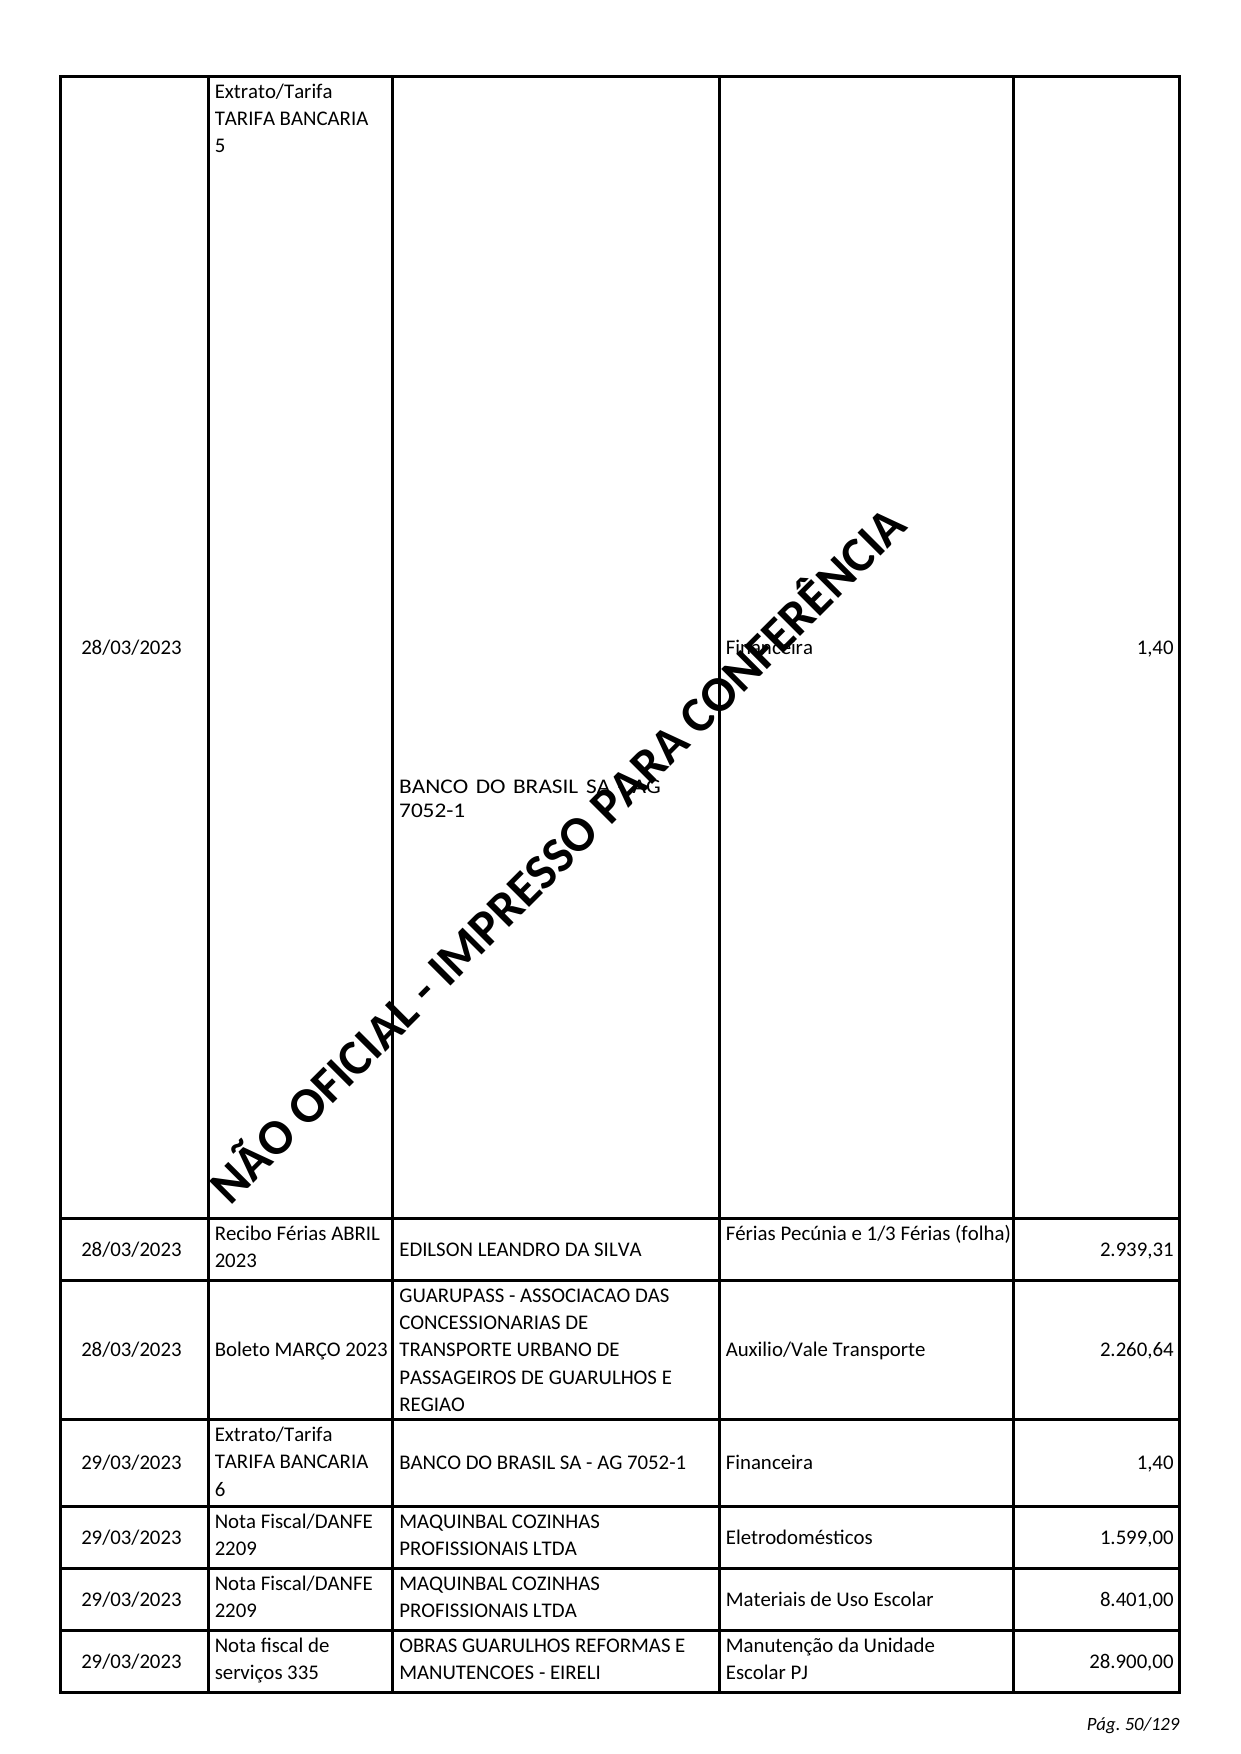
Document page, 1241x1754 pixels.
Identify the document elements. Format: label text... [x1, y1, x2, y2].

table_cell MAQUINBAL COZINHAS PROFISSIONAIS LTDA [394, 1508, 718, 1567]
table_cell 8.401,00 [1015, 1570, 1178, 1629]
table_cell Nota Fiscal/DANFE 2209 [210, 1508, 391, 1567]
table_cell 28/03/2023 [62, 1220, 207, 1279]
table_cell BANCO DO BRASIL SA - AG 7052-1 [394, 1421, 718, 1505]
table_cell Extrato/Tarifa TARIFA BANCARIA 6 [210, 1421, 391, 1505]
table_cell MAQUINBAL COZINHAS PROFISSIONAIS LTDA [394, 1570, 718, 1629]
table_cell 28/03/2023 [62, 78, 207, 1217]
table_cell 1,40 [1015, 78, 1178, 1217]
table_cell 2.260,64 [1015, 1282, 1178, 1418]
table_cell [708, 684, 718, 705]
table_cell EDILSON LEANDRO DA SILVA [394, 1220, 718, 1279]
table_cell Boleto MARÇO 2023 [210, 1282, 391, 1418]
table_cell Eletrodomésticos [721, 1508, 1012, 1567]
table_cell 2.939,31 [1015, 1220, 1178, 1279]
table_cell Manutenção da Unidade Escolar PJ [721, 1632, 1012, 1691]
table_cell Férias Pecúnia e 1/3 Férias (folha) [721, 1220, 1012, 1279]
table_cell 1,40 [1015, 1421, 1178, 1505]
table_cell 29/03/2023 [62, 1632, 207, 1691]
table_cell Financeira [721, 78, 1012, 1217]
table_cell Nota fiscal de serviços 335 [210, 1632, 391, 1691]
table_cell 29/03/2023 [62, 1421, 207, 1505]
table_cell Materiais de Uso Escolar [721, 1570, 1012, 1629]
table_cell Auxilio/Vale Transporte [721, 1282, 1012, 1418]
table_cell 1.599,00 [1015, 1508, 1178, 1567]
table_cell Nota Fiscal/DANFE 2209 [210, 1570, 391, 1629]
table_cell 29/03/2023 [62, 1508, 207, 1567]
table_cell Financeira [721, 1421, 1012, 1505]
table_cell 28/03/2023 [62, 1282, 207, 1418]
table_cell 29/03/2023 [62, 1570, 207, 1629]
table_cell Extrato/Tarifa TARIFA BANCARIA 5 [210, 78, 391, 1217]
table_cell OBRAS GUARULHOS REFORMAS E MANUTENCOES - EIRELI [394, 1632, 718, 1691]
table_cell 28.900,00 [1015, 1632, 1178, 1691]
table_cell [394, 78, 718, 1217]
table_cell GUARUPASS - ASSOCIACAO DAS CONCESSIONARIAS DE TRANSPORTE URBANO DE PASSAGEIROS DE GUARULHOS E REGIAO [394, 1282, 718, 1418]
table_cell Recibo Férias ABRIL 2023 [210, 1220, 391, 1279]
